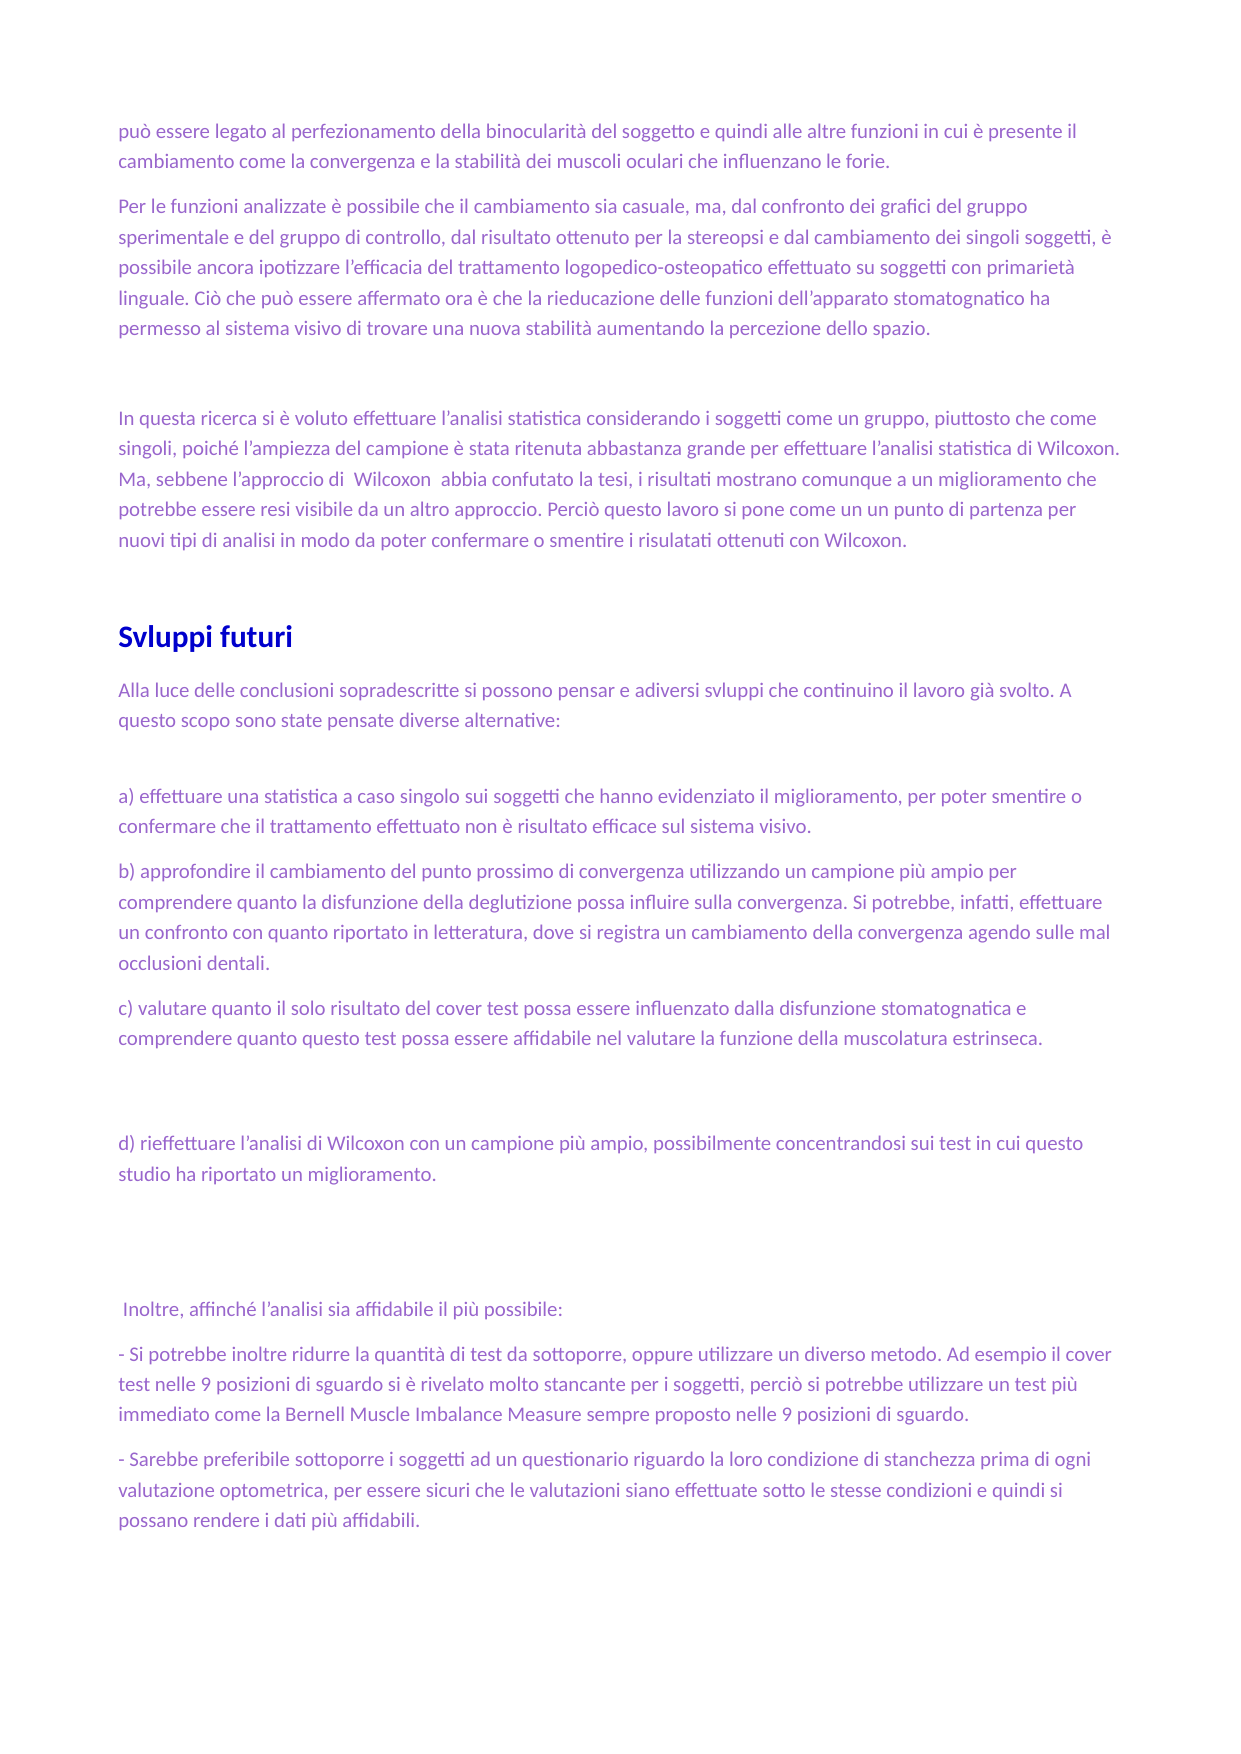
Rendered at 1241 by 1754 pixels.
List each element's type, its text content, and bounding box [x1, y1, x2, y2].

text b) approfondire il cambiamento del punto prossimo di convergenza utilizzando un campione più ampio per comprendere quanto la disfunzione della deglutizione possa influire sulla convergenza. Si potrebbe, infatti, effettuare un confronto con quanto riportato in letteratura, dove si registra un cambiamento della convergenza agendo sulle mal occlusioni dentali. [118, 858, 1122, 975]
text d) rieffettuare l’analisi di Wilcoxon con un campione più ampio, possibilmente concentrandosi sui test in cui questo studio ha riportato un miglioramento. [118, 1130, 1122, 1186]
text In questa ricerca si è voluto effettuare l’analisi statistica considerando i soggetti come un gruppo, piuttosto che come singoli, poiché l’ampiezza del campione è stata ritenuta abbastanza grande per effettuare l’analisi statistica di Wilcoxon. Ma, sebbene l’approccio di Wilcoxon abbia confutato la tesi, i risultati mostrano comunque a un miglioramento che potrebbe essere resi visibile da un altro approccio. Perciò questo lavoro si pone come un un punto di partenza per nuovi tipi di analisi in modo da poter confermare o smentire i risulatati ottenuti con Wilcoxon. [118, 405, 1122, 552]
text Svluppi futuri [118, 617, 1122, 655]
text - Sarebbe preferibile sottoporre i soggetti ad un questionario riguardo la loro condizione di stanchezza prima di ogni valutazione optometrica, per essere sicuri che le valutazioni siano effettuate sotto le stesse condizioni e quindi si possano rendere i dati più affidabili. [118, 1447, 1122, 1533]
text Alla luce delle conclusioni sopradescritte si possono pensar e adiversi svluppi che continuino il lavoro già svolto. A questo scopo sono state pensate diverse alternative: [118, 677, 1122, 763]
text Inoltre, affinché l’analisi sia affidabile il più possibile: [118, 1296, 1122, 1321]
text c) valutare quanto il solo risultato del cover test possa essere influenzato dalla disfunzione stomatognatica e comprendere quanto questo test possa essere affidabile nel valutare la funzione della muscolatura estrinseca. [118, 995, 1122, 1051]
text Per le funzioni analizzate è possibile che il cambiamento sia casuale, ma, dal confronto dei grafici del gruppo sperimentale e del gruppo di controllo, dal risultato ottenuto per la stereopsi e dal cambiamento dei singoli soggetti, è possibile ancora ipotizzare l’efficacia del trattamento logopedico-osteopatico effettuato su soggetti con primarietà linguale. Ciò che può essere affermato ora è che la rieducazione delle funzioni dell’apparato stomatognatico ha permesso al sistema visivo di trovare una nuova stabilità aumentando la percezione dello spazio. [118, 193, 1122, 341]
text può essere legato al perfezionamento della binocularità del soggetto e quindi alle altre funzioni in cui è presente il cambiamento come la convergenza e la stabilità dei muscoli oculari che influenzano le forie. [118, 118, 1122, 174]
text a) effettuare una statistica a caso singolo sui soggetti che hanno evidenziato il miglioramento, per poter smentire o confermare che il trattamento effettuato non è risultato efficace sul sistema visivo. [118, 783, 1122, 839]
text - Si potrebbe inoltre ridurre la quantità di test da sottoporre, oppure utilizzare un diverso metodo. Ad esempio il cover test nelle 9 posizioni di sguardo si è rivelato molto stancante per i soggetti, perciò si potrebbe utilizzare un test più immediato come la Bernell Muscle Imbalance Measure sempre proposto nelle 9 posizioni di sguardo. [118, 1341, 1122, 1427]
